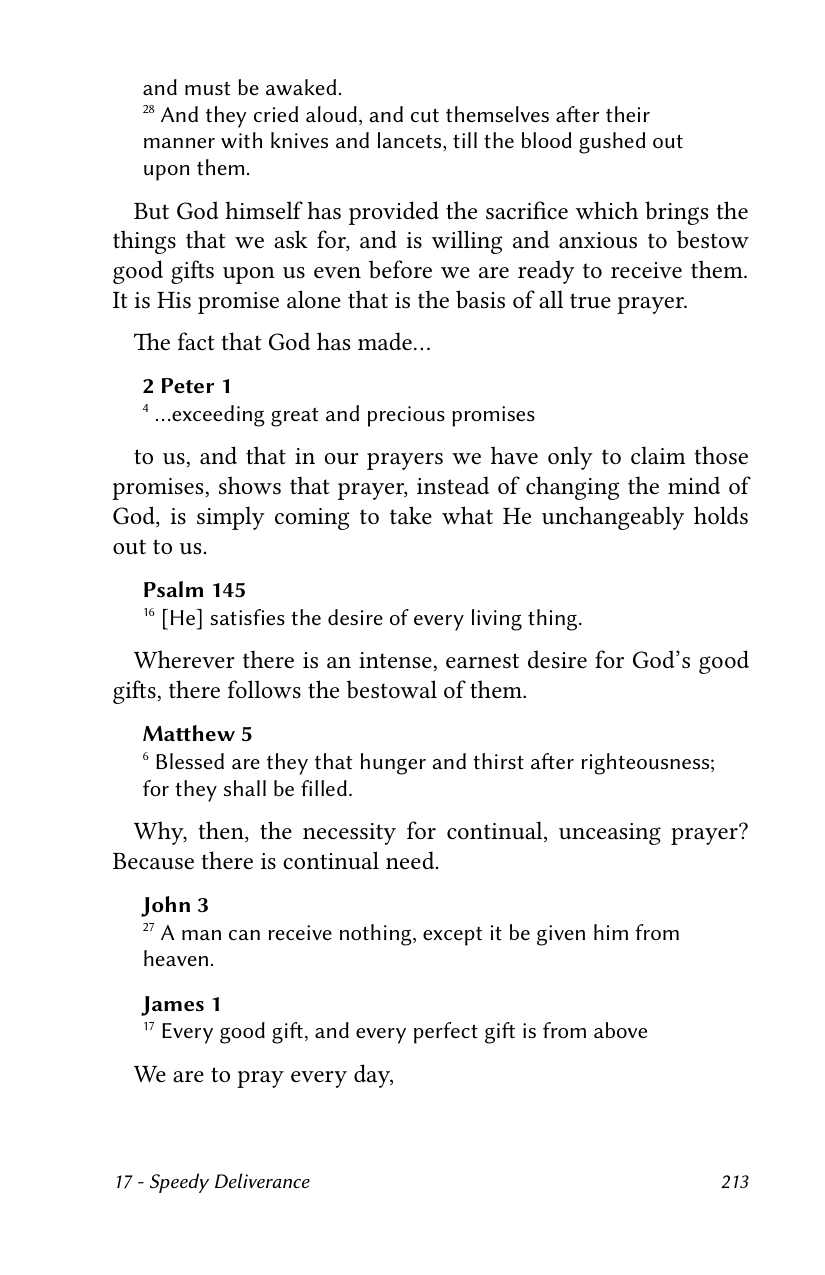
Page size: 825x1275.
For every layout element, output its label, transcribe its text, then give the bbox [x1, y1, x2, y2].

text John 3 [142, 892, 750, 918]
text But God himself has provided the sacrifice which brings the things that we ask for, and is willing and anxious to bestow good gifts upon us even before we are ready to receive them. It is His promise alone that is the basis of all true prayer. [112, 197, 750, 315]
text 17 Every good gift, and every perfect gift is from above [142, 1018, 720, 1044]
text Matthew 5 [142, 721, 750, 747]
text 27 A man can receive nothing, except it be given him from heaven. [142, 919, 720, 972]
text and must be awaked. [142, 75, 720, 101]
text We are to pray every day, [112, 1060, 750, 1088]
text 2 Peter 1 [142, 373, 750, 399]
text to us, and that in our prayers we have only to claim those promises, shows that prayer, instead of changing the mind of God, is simply coming to take what He unchangeably holds out to us. [112, 442, 750, 561]
text 4 ...exceeding great and precious promises [142, 401, 720, 427]
text James 1 [142, 991, 750, 1017]
text The fact that God has made… [112, 328, 750, 357]
text Psalm 145 [142, 577, 750, 603]
text Why, then, the necessity for continual, unceasing prayer? Because there is continual need. [112, 817, 750, 876]
text Wherever there is an intense, earnest desire for God’s good gifts, there follows the bestowal of them. [112, 646, 750, 705]
text 6 Blessed are they that hunger and thirst after righteousness; for they shall be filled. [142, 749, 720, 802]
text 28 And they cried aloud, and cut themselves after their manner with knives and lancets, till the blood gushed out upon them. [142, 102, 720, 181]
text 16 [He] satisfies the desire of every living thing. [142, 605, 720, 631]
